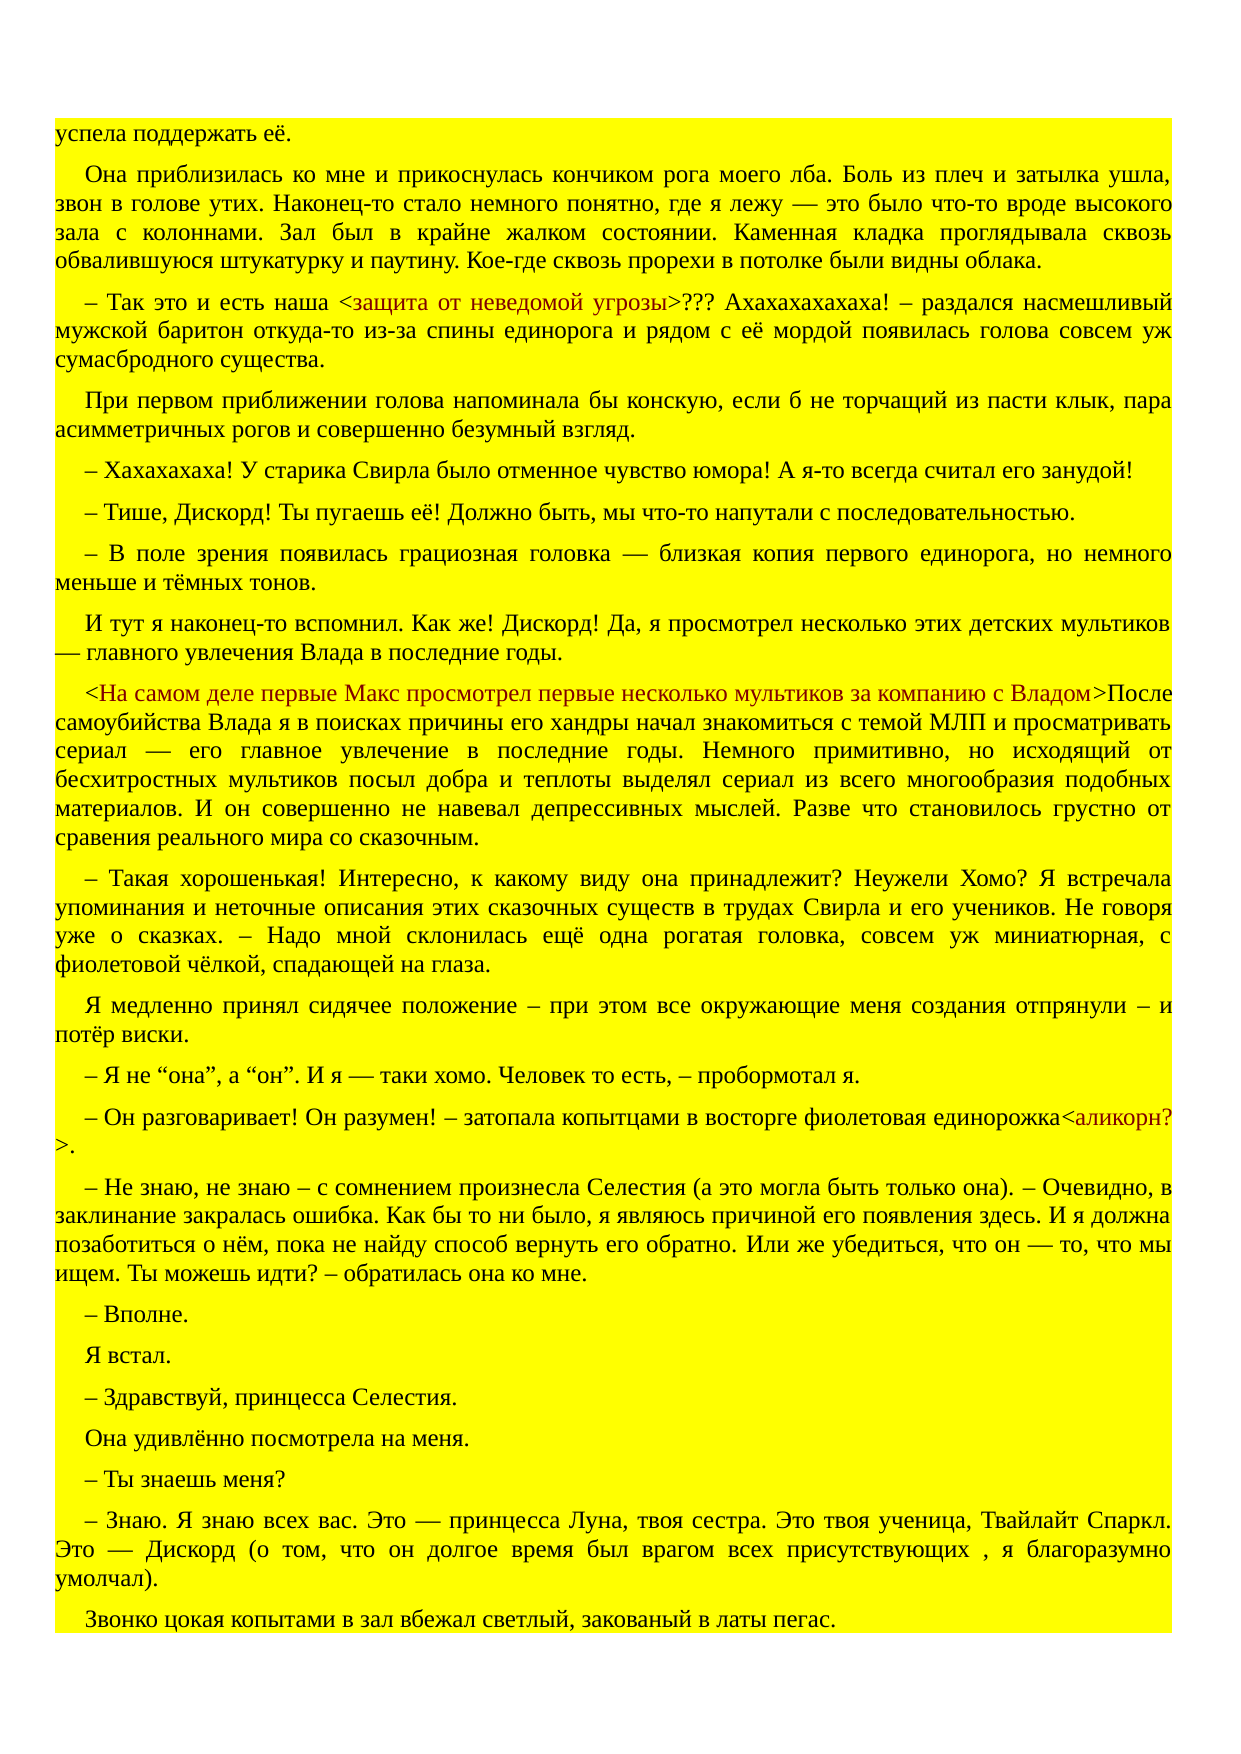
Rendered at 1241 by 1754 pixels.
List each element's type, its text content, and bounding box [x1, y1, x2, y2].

text <На самом деле первые Макс просмотрел первые несколько мультиков за компанию с Владом>После самоубийства Влада я в поисках причины его хандры начал знакомиться с темой МЛП и просматривать сериал — его главное увлечение в последние годы. Немного примитивно, но исходящий от бесхитростных мультиков посыл добра и теплоты выделял сериал из всего многообразия подобных материалов. И он совершенно не навевал депрессивных мыслей. Разве что становилось грустно от сравения реального мира со сказочным. [55, 678, 1172, 851]
text Она удивлённо посмотрела на меня. [55, 1423, 1172, 1452]
text Я медленно принял сидячее положение – при этом все окружающие меня создания отпрянули – и потёр виски. [55, 991, 1172, 1048]
text – Вполне. [55, 1299, 1172, 1328]
text При первом приближении голова напоминала бы конскую, если б не торчащий из пасти клык, пара асимметричных рогов и совершенно безумный взгляд. [55, 386, 1172, 443]
text – Тише, Дискорд! Ты пугаешь её! Должно быть, мы что-то напутали с последовательностью. [55, 497, 1172, 526]
text Звонко цокая копытами в зал вбежал светлый, закованый в латы пегас. [55, 1604, 1172, 1633]
text – Не знаю, не знаю – с сомнением произнесла Селестия (а это могла быть только она). – Очевидно, в заклинание закралась ошибка. Как бы то ни было, я являюсь причиной его появления здесь. И я должна позаботиться о нём, пока не найду способ вернуть его обратно. Или же убедиться, что он — то, что мы ищем. Ты можешь идти? – обратилась она ко мне. [55, 1172, 1172, 1287]
text – Здравствуй, принцесса Селестия. [55, 1382, 1172, 1411]
text Я встал. [55, 1341, 1172, 1369]
text – Он разговаривает! Он разумен! – затопала копытцами в восторге фиолетовая единорожка<аликорн?>. [55, 1102, 1172, 1159]
text – Знаю. Я знаю всех вас. Это — принцесса Луна, твоя сестра. Это твоя ученица, Твайлайт Спаркл. Это — Дискорд (о том, что он долгое время был врагом всех присутствующих , я благоразумно умолчал). [55, 1506, 1172, 1592]
text – Так это и есть наша <защита от неведомой угрозы>??? Ахахахахахаха! – раздался насмешливый мужской баритон откуда-то из-за спины единорога и рядом с её мордой появилась голова совсем уж сумасбродного существа. [55, 287, 1172, 373]
text – В поле зрения появилась грациозная головка — близкая копия первого единорога, но немного меньше и тёмных тонов. [55, 538, 1172, 596]
text – Такая хорошенькая! Интересно, к какому виду она принадлежит? Неужели Хомо? Я встречала упоминания и неточные описания этих сказочных существ в трудах Свирла и его учеников. Не говоря уже о сказках. – Надо мной склонилась ещё одна рогатая головка, совсем уж миниатюрная, с фиолетовой чёлкой, спадающей на глаза. [55, 863, 1172, 978]
text – Ты знаешь меня? [55, 1464, 1172, 1493]
text Она приблизилась ко мне и прикоснулась кончиком рога моего лба. Боль из плеч и затылка ушла, звон в голове утих. Наконец-то стало немного понятно, где я лежу — это было что-то вроде высокого зала с колоннами. Зал был в крайне жалком состоянии. Каменная кладка проглядывала сквозь обвалившуюся штукатурку и паутину. Кое-где сквозь прорехи в потолке были видны облака. [55, 159, 1172, 274]
text И тут я наконец-то вспомнил. Как же! Дискорд! Да, я просмотрел несколько этих детских мультиков — главного увлечения Влада в последние годы. [55, 608, 1172, 666]
text – Хахахахаха! У старика Свирла было отменное чувство юмора! А я-то всегда считал его занудой! [55, 456, 1172, 484]
text – Я не “она”, а “он”. И я — таки хомо. Человек то есть, – пробормотал я. [55, 1061, 1172, 1089]
text успела поддержать её. [55, 118, 1172, 147]
